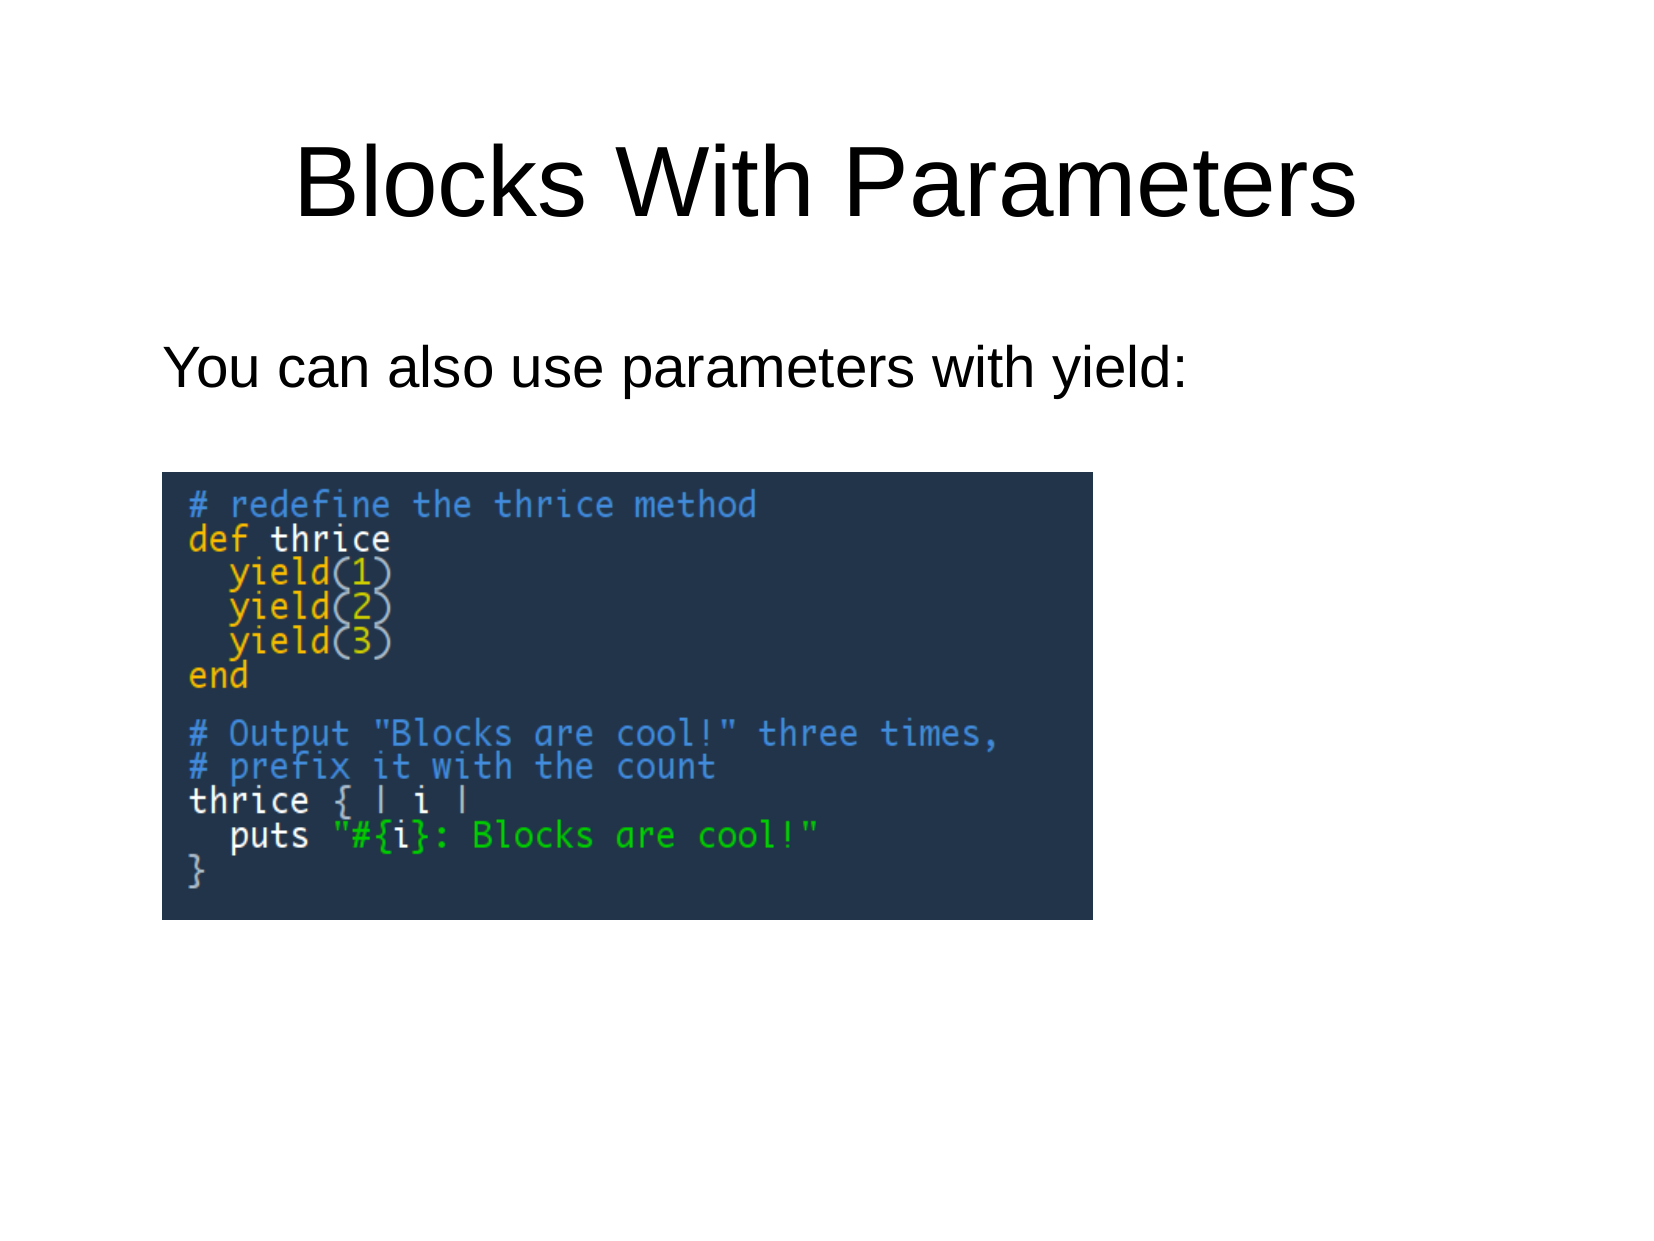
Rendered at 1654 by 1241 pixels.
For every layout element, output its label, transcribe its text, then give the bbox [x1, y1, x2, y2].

text_box You can also use parameters with yield: [147, 327, 1241, 408]
text_box Blocks With Parameters [278, 118, 1375, 245]
picture [162, 472, 1093, 920]
